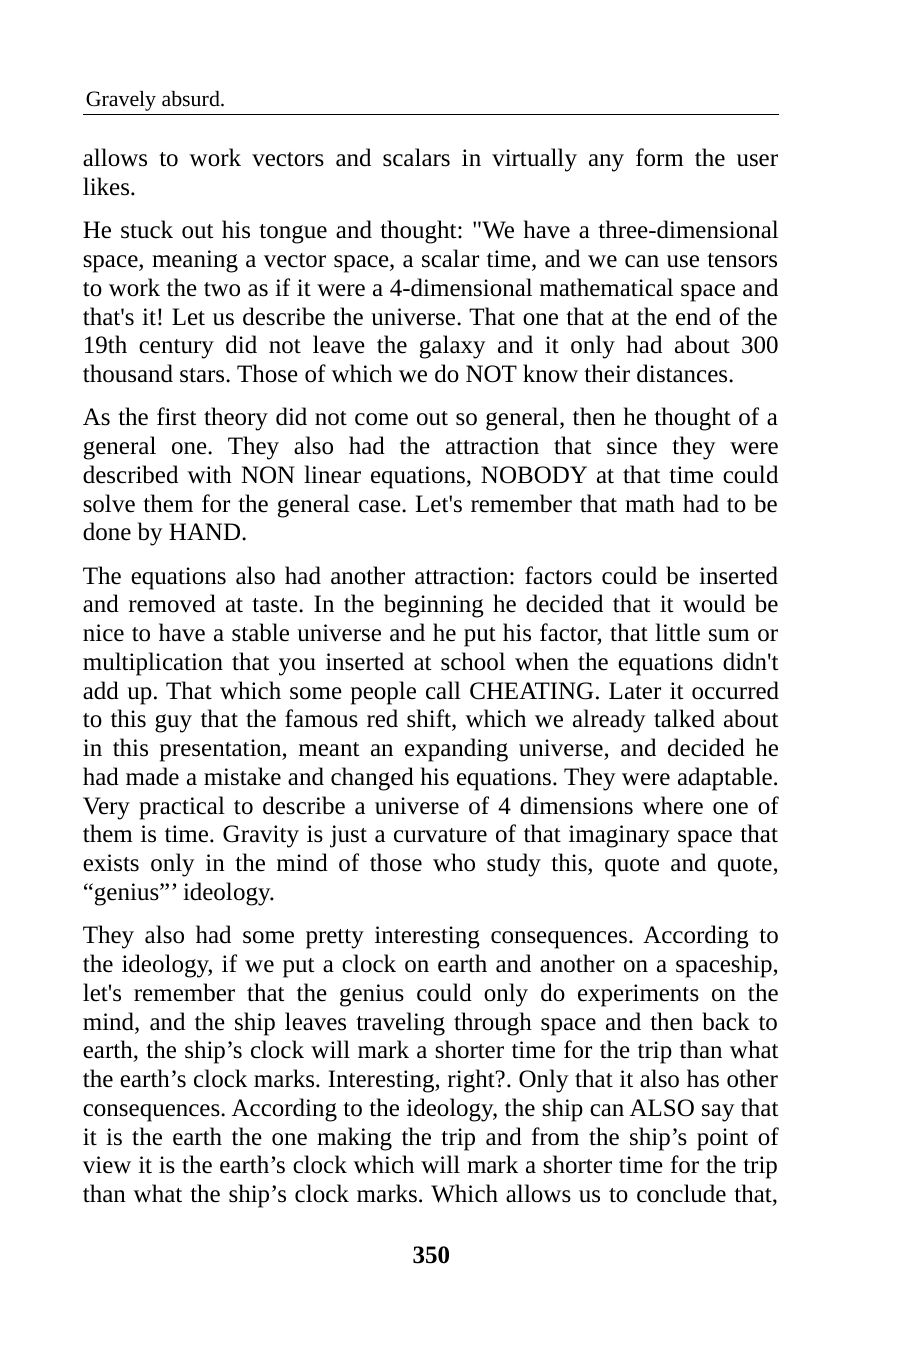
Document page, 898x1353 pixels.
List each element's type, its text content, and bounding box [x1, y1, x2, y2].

text allows to work vectors and scalars in virtually any form the user likes. [83, 143, 779, 201]
text They also had some pretty interesting consequences. According to the ideology, if we put a clock on earth and another on a spaceship, let's remember that the genius could only do experiments on the mind, and the ship leaves traveling through space and then back to earth, the ship’s clock will mark a shorter time for the trip than what the earth’s clock marks. Interesting, right?. Only that it also has other consequences. According to the ideology, the ship can ALSO say that it is the earth the one making the trip and from the ship’s point of view it is the earth’s clock which will mark a shorter time for the trip than what the ship’s clock marks. Which allows us to conclude that, [83, 920, 779, 1208]
text He stuck out his tongue and thought: "We have a three-dimensional space, meaning a vector space, a scalar time, and we can use tensors to work the two as if it were a 4-dimensional mathematical space and that's it! Let us describe the universe. That one that at the end of the 19th century did not leave the galaxy and it only had about 300 thousand stars. Those of which we do NOT know their distances. [83, 215, 779, 388]
text The equations also had another attraction: factors could be inserted and removed at taste. In the beginning he decided that it would be nice to have a stable universe and he put his factor, that little sum or multiplication that you inserted at school when the equations didn't add up. That which some people call CHEATING. Later it occurred to this guy that the famous red shift, which we already talked about in this presentation, meant an expanding universe, and decided he had made a mistake and changed his equations. They were adaptable. Very practical to describe a universe of 4 dimensions where one of them is time. Gravity is just a curvature of that imaginary space that exists only in the mind of those who study this, quote and quote, “genius”’ ideology. [83, 561, 779, 906]
text As the first theory did not come out so general, then he thought of a general one. They also had the attraction that since they were described with NON linear equations, NOBODY at that time could solve them for the general case. Let's remember that math had to be done by HAND. [83, 402, 779, 546]
